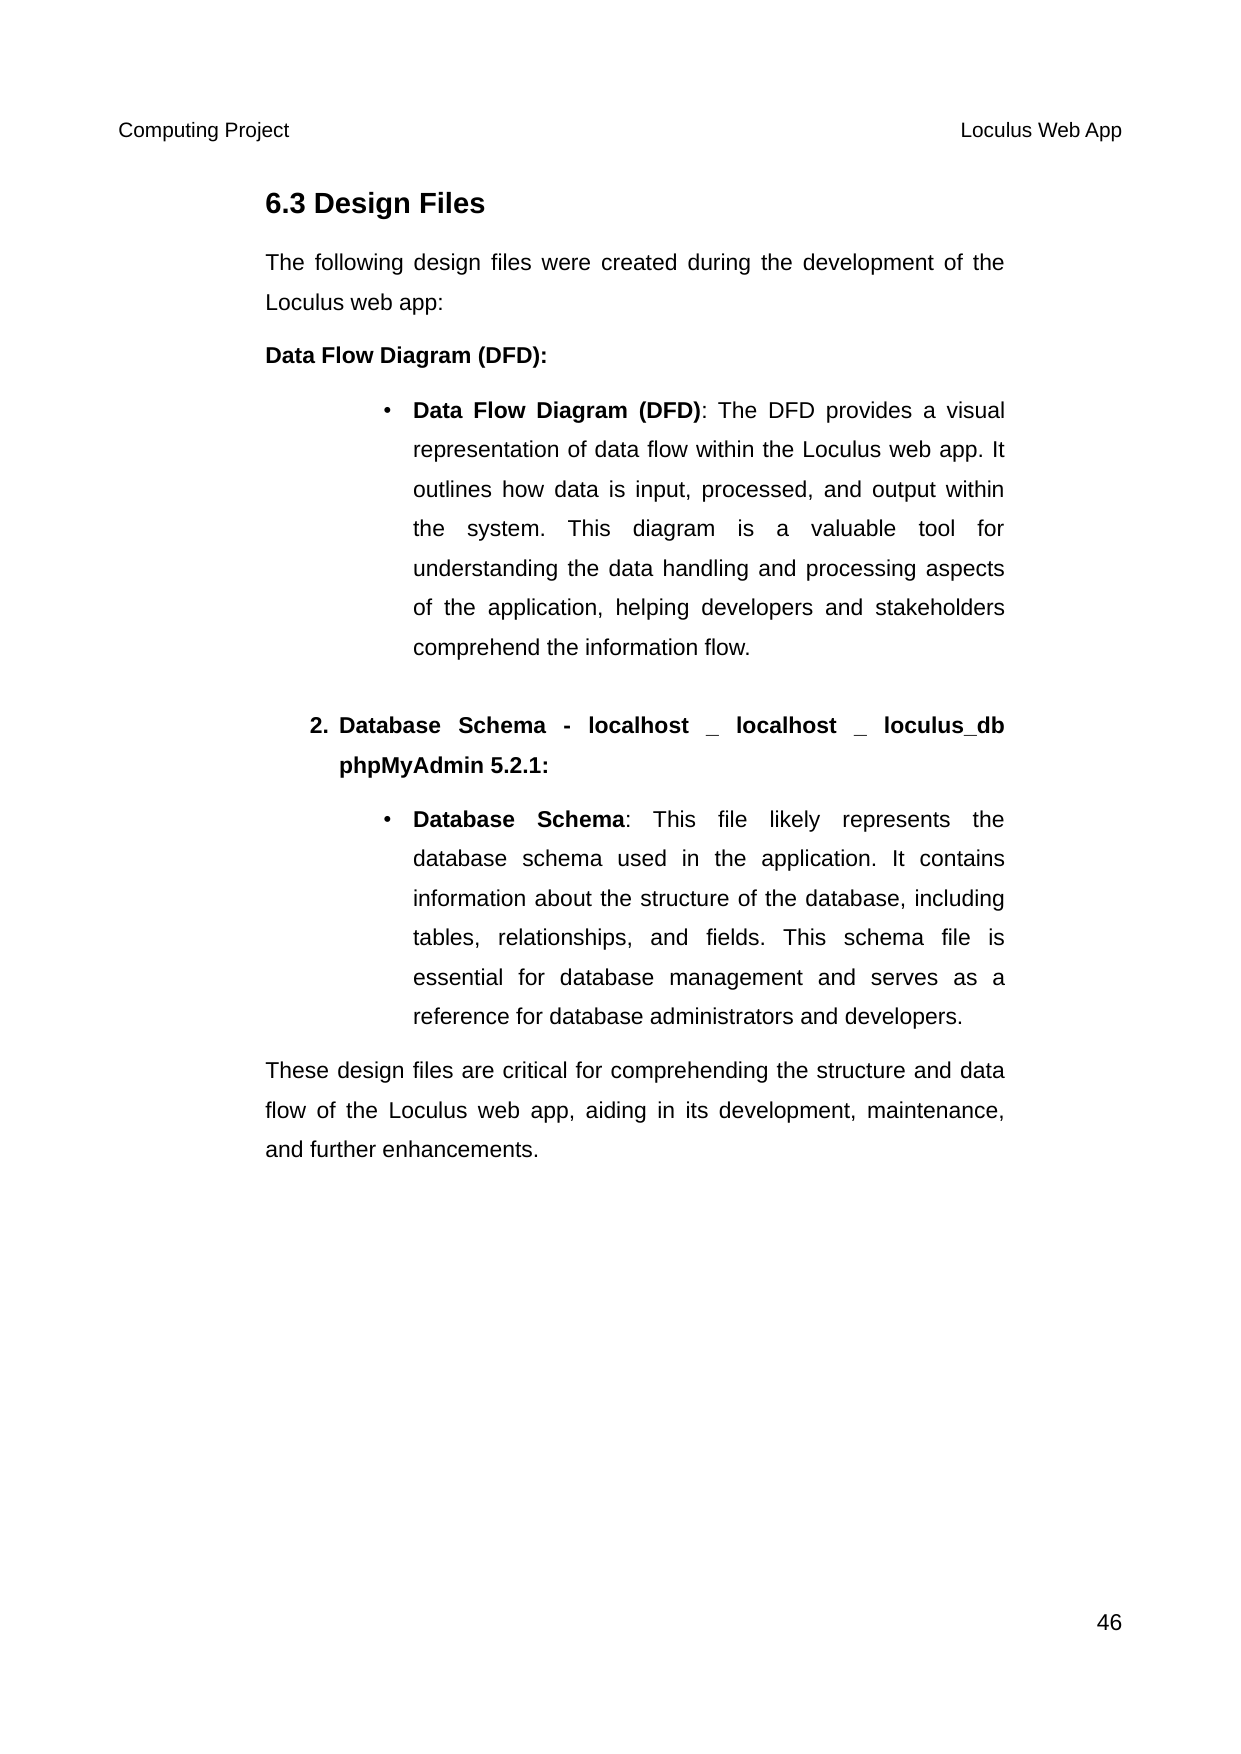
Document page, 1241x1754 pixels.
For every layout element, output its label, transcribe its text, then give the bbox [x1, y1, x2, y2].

text These design files are critical for comprehending the structure and data flow of the Loculus web app, aiding in its development, maintenance, and further enhancements. [265, 1057, 1005, 1163]
subtitle 6.3 Design Files [265, 186, 1005, 220]
text Data Flow Diagram (DFD): [265, 342, 1005, 369]
list Database Schema - localhost _ localhost _ loculus_db phpMyAdmin 5.2.1: [309, 712, 1005, 778]
text The following design files were created during the development of the Loculus web app: [265, 249, 1005, 315]
list Database Schema: This file likely represents the database schema used in the application. It contains information about the structure of the database, including tables, relationships, and fields. This schema file is essential for database management and serves as a reference for database administrators and developers. [383, 806, 1005, 1030]
list Data Flow Diagram (DFD): The DFD provides a visual representation of data flow within the Loculus web app. It outlines how data is input, processed, and output within the system. This diagram is a valuable tool for understanding the data handling and processing aspects of the application, helping developers and stakeholders comprehend the information flow. [383, 397, 1005, 660]
